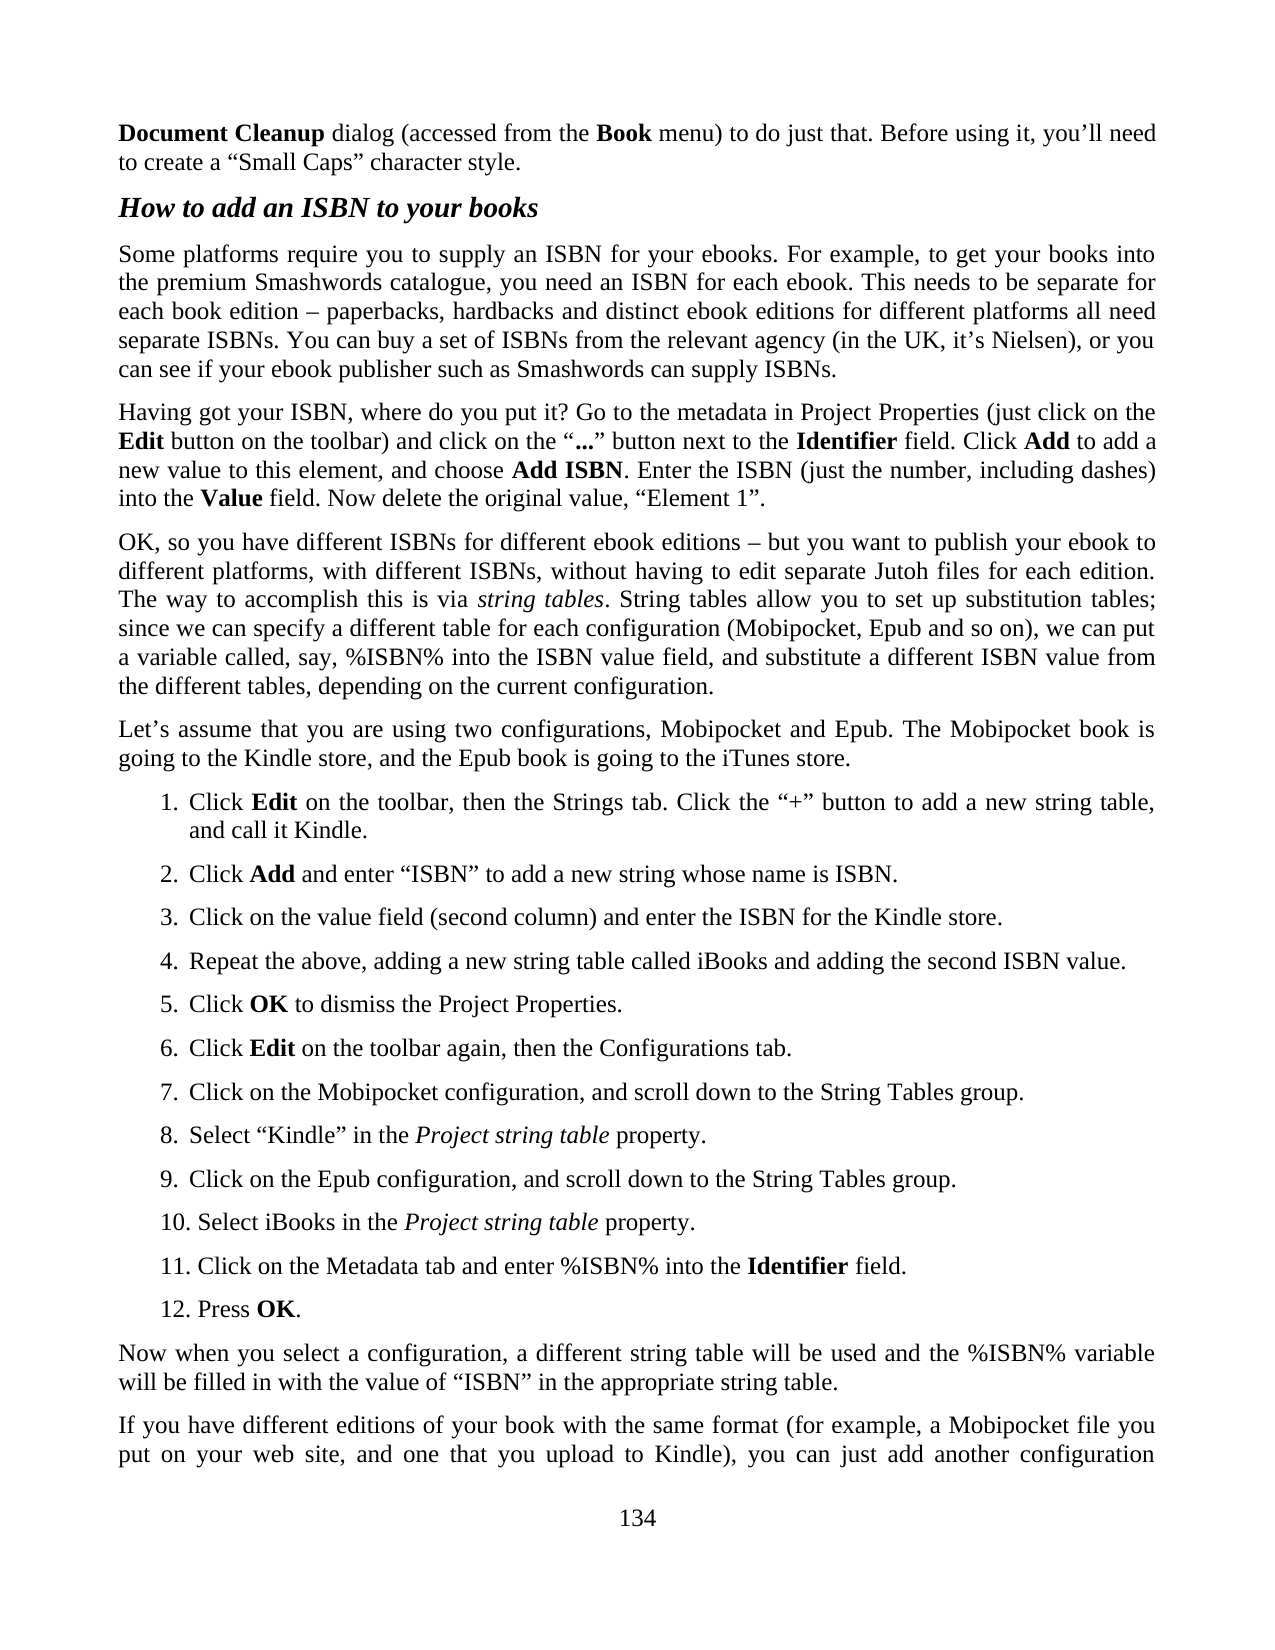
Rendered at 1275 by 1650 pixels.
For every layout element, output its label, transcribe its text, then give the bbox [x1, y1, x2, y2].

list Press OK. [153, 1294, 1157, 1323]
text Document Cleanup dialog (accessed from the Book menu) to do just that. Before using it, you’ll need to create a “Small Caps” character style. [118, 118, 1157, 176]
list Repeat the above, adding a new string table called iBooks and adding the second ISBN value. [153, 946, 1157, 975]
list Click on the Mobipocket configuration, and scroll down to the String Tables group. [153, 1077, 1157, 1105]
text Let’s assume that you are using two configurations, Mobipocket and Epub. The Mobipocket book is going to the Kindle store, and the Epub book is going to the iTunes store. [118, 714, 1157, 772]
list Select “Kindle” in the Project string table property. [153, 1120, 1157, 1149]
list Click on the Epub configuration, and scroll down to the String Tables group. [153, 1164, 1157, 1192]
text Some platforms require you to supply an ISBN for your ebooks. For example, to get your books into the premium Smashwords catalogue, you need an ISBN for each ebook. This needs to be separate for each book edition – paperbacks, hardbacks and distinct ebook editions for different platforms all need separate ISBNs. You can buy a set of ISBNs from the relevant agency (in the UK, it’s Nielsen), or you can see if your ebook publisher such as Smashwords can supply ISBNs. [118, 239, 1157, 382]
list Select iBooks in the Project string table property. [153, 1207, 1157, 1236]
text Now when you select a configuration, a different string table will be used and the %ISBN% variable will be filled in with the value of “ISBN” in the appropriate string table. [118, 1338, 1157, 1395]
list Click OK to dismiss the Project Properties. [153, 989, 1157, 1018]
list Click Edit on the toolbar, then the Strings tab. Click the “+” button to add a new string table, and call it Kindle. [153, 787, 1157, 844]
list Click Edit on the toolbar again, then the Configurations tab. [153, 1033, 1157, 1062]
list Click on the Metadata tab and enter %ISBN% into the Identifier field. [153, 1251, 1157, 1279]
text OK, so you have different ISBNs for different ebook editions – but you want to publish your ebook to different platforms, with different ISBNs, without having to edit separate Jutoh files for each edition. The way to accomplish this is via string tables. String tables allow you to set up substitution tables; since we can specify a different table for each configuration (Mobipocket, Epub and so on), we can put a variable called, say, %ISBN% into the ISBN value field, and substitute a different ISBN value from the different tables, depending on the current configuration. [118, 527, 1157, 699]
text Having got your ISBN, where do you put it? Go to the metadata in Project Properties (just click on the Edit button on the toolbar) and click on the “...” button next to the Identifier field. Click Add to add a new value to this element, and choose Add ISBN. Enter the ISBN (just the number, including dashes) into the Value field. Now delete the original value, “Element 1”. [118, 397, 1157, 512]
text If you have different editions of your book with the same format (for example, a Mobipocket file you put on your web site, and one that you upload to Kindle), you can just add another configuration [118, 1410, 1157, 1468]
subtitle How to add an ISBN to your books [118, 190, 1157, 224]
list Click on the value field (second column) and enter the ISBN for the Kindle store. [153, 902, 1157, 931]
list Click Add and enter “ISBN” to add a new string whose name is ISBN. [153, 859, 1157, 888]
